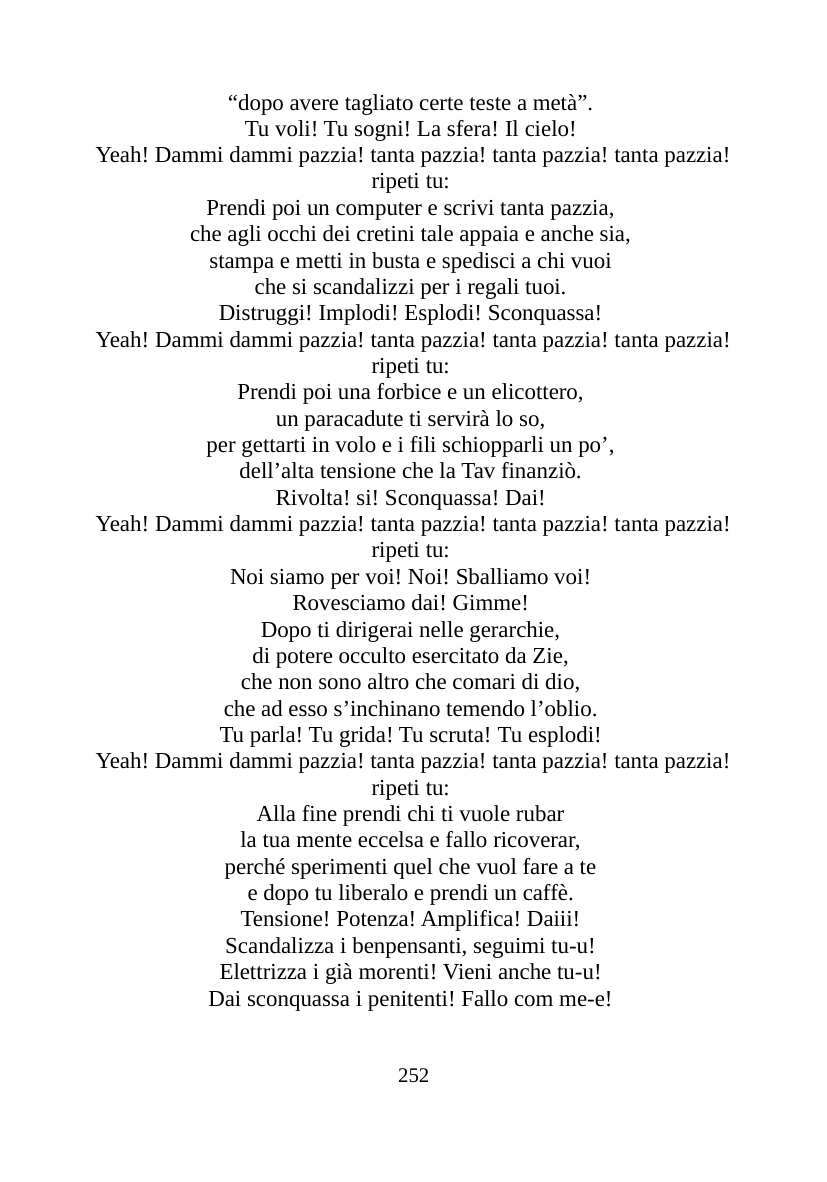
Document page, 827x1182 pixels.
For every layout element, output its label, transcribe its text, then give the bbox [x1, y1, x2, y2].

text e dopo tu liberalo e prendi un caffè. [88, 879, 738, 906]
text Rovesciamo dai! Gimme! [88, 589, 738, 616]
text di potere occulto esercitato da Zie, [88, 642, 738, 668]
text che agli occhi dei cretini tale appaia e anche sia, [88, 220, 738, 247]
text Distruggi! Implodi! Esplodi! Sconquassa! [88, 299, 738, 326]
text Dopo ti dirigerai nelle gerarchie, [88, 616, 738, 642]
text per gettarti in volo e i fili schiopparli un po’, [88, 431, 738, 457]
text Tensione! Potenza! Amplifica! Daiii! [88, 906, 738, 932]
text la tua mente eccelsa e fallo ricoverar, [88, 826, 738, 853]
text Dai sconquassa i penitenti! Fallo com me-e! [88, 984, 738, 1011]
text Prendi poi un computer e scrivi tanta pazzia, [88, 194, 738, 220]
text Yeah! Dammi dammi pazzia! tanta pazzia! tanta pazzia! tanta pazzia! ripeti tu: [88, 510, 738, 563]
text Yeah! Dammi dammi pazzia! tanta pazzia! tanta pazzia! tanta pazzia! ripeti tu: [88, 326, 738, 378]
text Yeah! Dammi dammi pazzia! tanta pazzia! tanta pazzia! tanta pazzia! ripeti tu: [88, 141, 738, 194]
text “dopo avere tagliato certe teste a metà”. [88, 88, 738, 115]
text Prendi poi una forbice e un elicottero, [88, 378, 738, 405]
text che non sono altro che comari di dio, [88, 668, 738, 695]
text che ad esso s’inchinano temendo l’oblio. [88, 695, 738, 721]
text perché sperimenti quel che vuol fare a te [88, 853, 738, 879]
text Tu parla! Tu grida! Tu scruta! Tu esplodi! [88, 721, 738, 747]
text Noi siamo per voi! Noi! Sballiamo voi! [88, 563, 738, 589]
text Scandalizza i benpensanti, seguimi tu-u! [88, 932, 738, 958]
text Rivolta! si! Sconquassa! Dai! [88, 484, 738, 510]
text Yeah! Dammi dammi pazzia! tanta pazzia! tanta pazzia! tanta pazzia! ripeti tu: [88, 747, 738, 800]
text Alla fine prendi chi ti vuole rubar [88, 800, 738, 826]
text Elettrizza i già morenti! Vieni anche tu-u! [88, 958, 738, 984]
text Tu voli! Tu sogni! La sfera! Il cielo! [88, 115, 738, 141]
text che si scandalizzi per i regali tuoi. [88, 273, 738, 299]
text stampa e metti in busta e spedisci a chi vuoi [88, 247, 738, 273]
text un paracadute ti servirà lo so, [88, 405, 738, 431]
text dell’alta tensione che la Tav finanziò. [88, 457, 738, 484]
